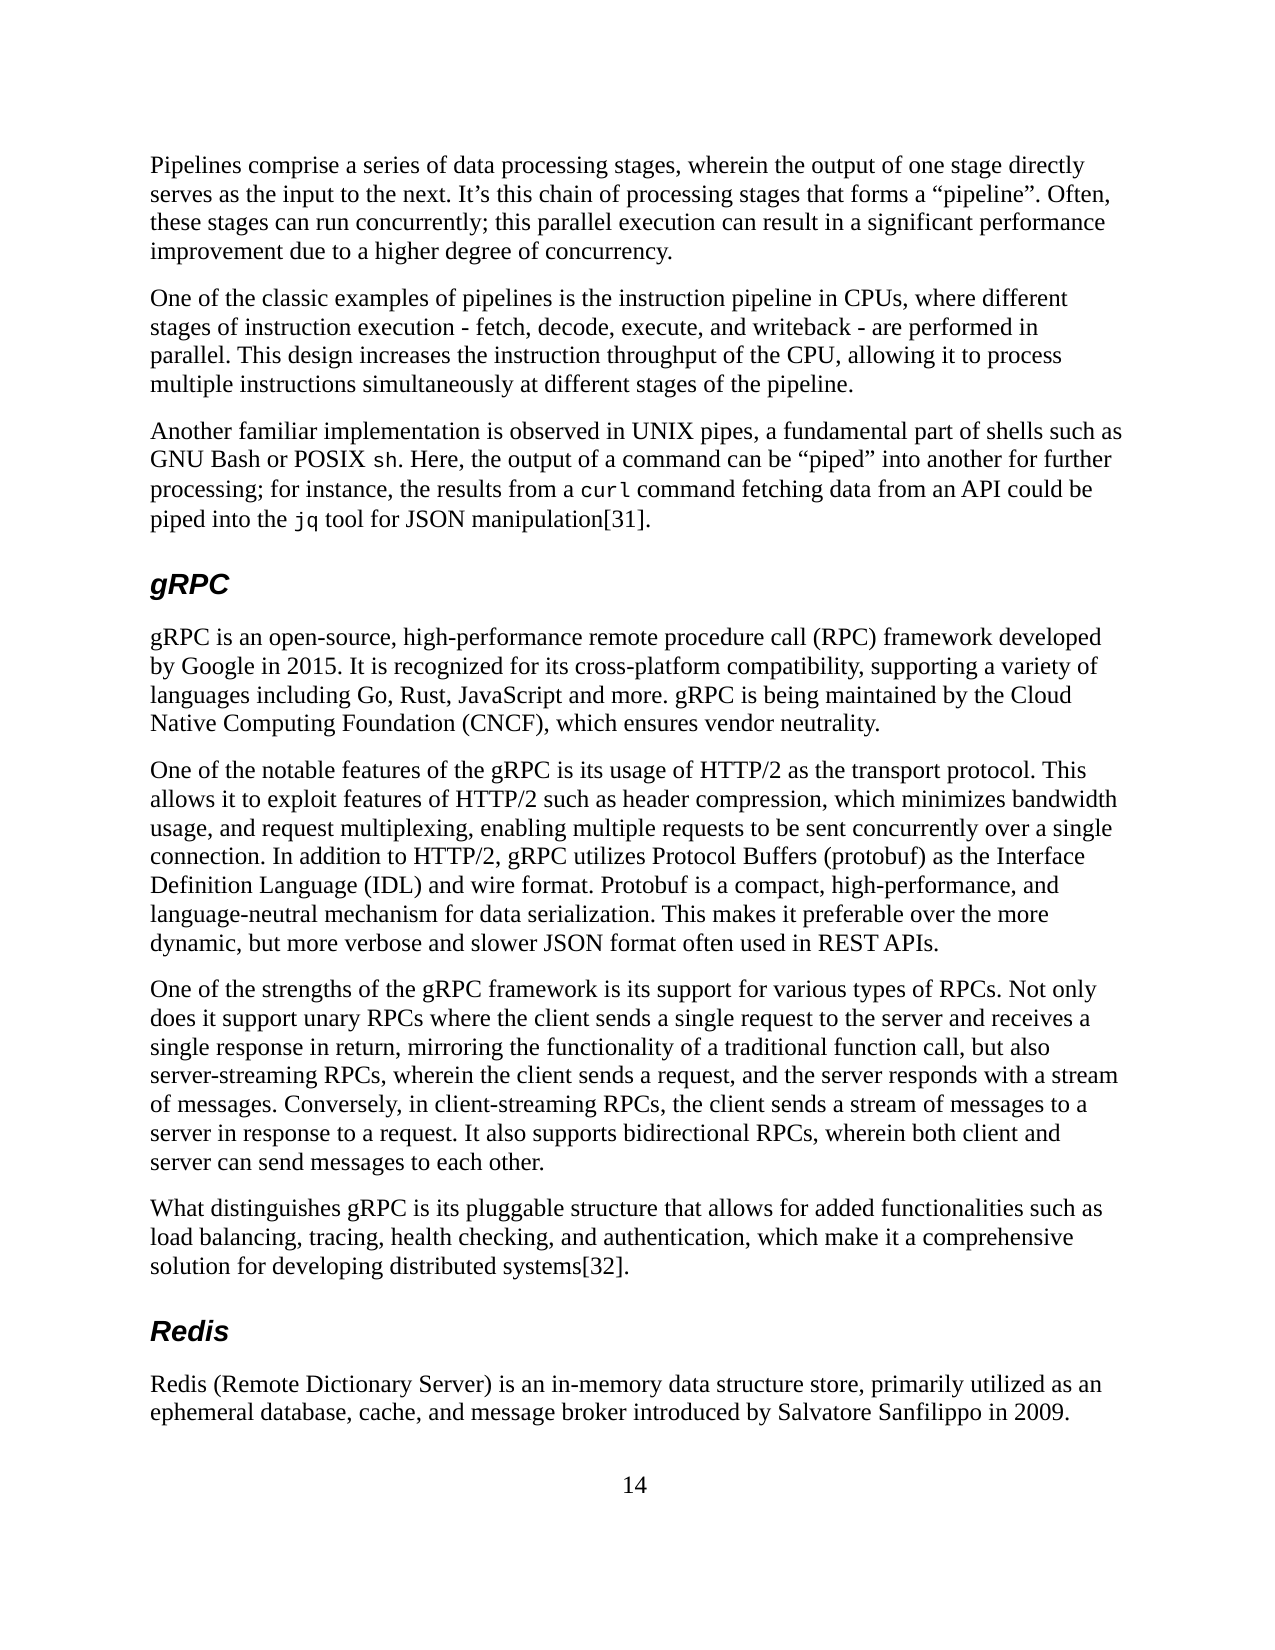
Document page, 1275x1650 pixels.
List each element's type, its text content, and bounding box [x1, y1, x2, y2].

text gRPC is an open-source, high-performance remote procedure call (RPC) framework developed by Google in 2015. It is recognized for its cross-platform compatibility, supporting a variety of languages including Go, Rust, JavaScript and more. gRPC is being maintained by the Cloud Native Computing Foundation (CNCF), which ensures vendor neutrality. [150, 622, 1125, 737]
text Redis (Remote Dictionary Server) is an in-memory data structure store, primarily utilized as an ephemeral database, cache, and message broker introduced by Salvatore Sanfilippo in 2009. [150, 1369, 1125, 1426]
subtitle Redis [150, 1314, 1125, 1347]
text One of the strengths of the gRPC framework is its support for various types of RPCs. Not only does it support unary RPCs where the client sends a single request to the server and receives a single response in return, mirroring the functionality of a traditional function call, but also server-streaming RPCs, wherein the client sends a request, and the server responds with a stream of messages. Conversely, in client-streaming RPCs, the client sends a stream of messages to a server in response to a request. It also supports bidirectional RPCs, wherein both client and server can send messages to each other. [150, 974, 1125, 1176]
text Pipelines comprise a series of data processing stages, wherein the output of one stage directly serves as the input to the next. It’s this chain of processing stages that forms a “pipeline”. Often, these stages can run concurrently; this parallel execution can result in a significant performance improvement due to a higher degree of concurrency. [150, 150, 1125, 265]
text What distinguishes gRPC is its pluggable structure that allows for added functionalities such as load balancing, tracing, health checking, and authentication, which make it a comprehensive solution for developing distributed systems[32]. [150, 1193, 1125, 1280]
subtitle gRPC [150, 567, 1125, 601]
text One of the notable features of the gRPC is its usage of HTTP/2 as the transport protocol. This allows it to exploit features of HTTP/2 such as header compression, which minimizes bandwidth usage, and request multiplexing, enabling multiple requests to be sent concurrently over a single connection. In addition to HTTP/2, gRPC utilizes Protocol Buffers (protobuf) as the Interface Definition Language (IDL) and wire format. Protobuf is a compact, high-performance, and language-neutral mechanism for data serialization. This makes it preferable over the more dynamic, but more verbose and slower JSON format often used in REST APIs. [150, 755, 1125, 956]
text One of the classic examples of pipelines is the instruction pipeline in CPUs, where different stages of instruction execution - fetch, decode, execute, and writeback - are performed in parallel. This design increases the instruction throughput of the CPU, allowing it to process multiple instructions simultaneously at different stages of the pipeline. [150, 283, 1125, 398]
text Another familiar implementation is observed in UNIX pipes, a fundamental part of shells such as GNU Bash or POSIX sh. Here, the output of a command can be “piped” into another for further processing; for instance, the results from a curl command fetching data from an API could be piped into the jq tool for JSON manipulation[31]. [150, 416, 1125, 533]
